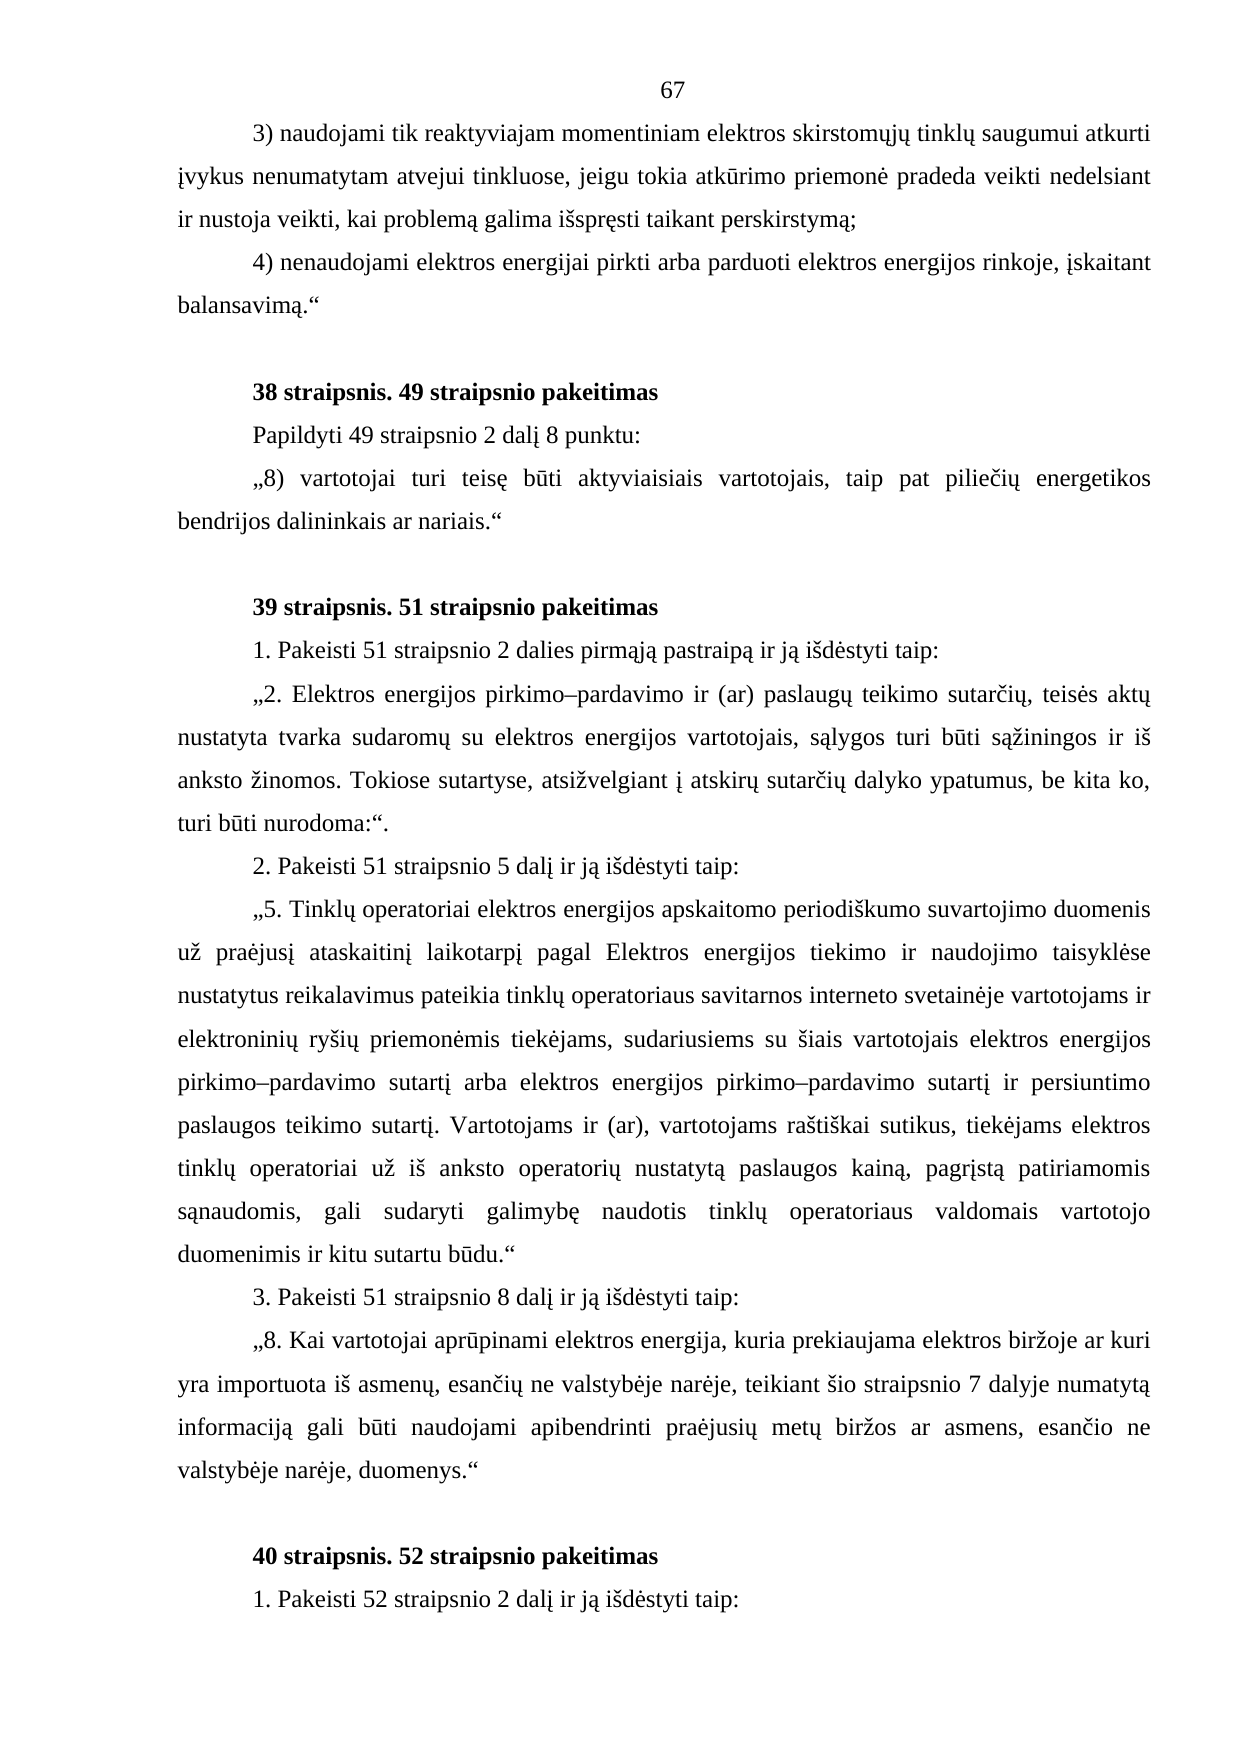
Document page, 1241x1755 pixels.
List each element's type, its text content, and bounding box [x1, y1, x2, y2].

text Papildyti 49 straipsnio 2 dalį 8 punktu: [177, 420, 1152, 449]
text 4) nenaudojami elektros energijai pirkti arba parduoti elektros energijos rinkoje, įskaitant balansavimą.“ [177, 247, 1152, 319]
text 3) naudojami tik reaktyviajam momentiniam elektros skirstomųjų tinklų saugumui atkurti įvykus nenumatytam atvejui tinkluose, jeigu tokia atkūrimo priemonė pradeda veikti nedelsiant ir nustoja veikti, kai problemą galima išspręsti taikant perskirstymą; [177, 118, 1152, 233]
text 2. Pakeisti 51 straipsnio 5 dalį ir ją išdėstyti taip: [177, 851, 1152, 880]
text „2. Elektros energijos pirkimo–pardavimo ir (ar) paslaugų teikimo sutarčių, teisės aktų nustatyta tvarka sudaromų su elektros energijos vartotojais, sąlygos turi būti sąžiningos ir iš anksto žinomos. Tokiose sutartyse, atsižvelgiant į atskirų sutarčių dalyko ypatumus, be kita ko, turi būti nurodoma:“. [177, 679, 1152, 837]
text 39 straipsnis. 51 straipsnio pakeitimas [177, 592, 1152, 621]
text 38 straipsnis. 49 straipsnio pakeitimas [177, 377, 1152, 406]
text „8) vartotojai turi teisę būti aktyviaisiais vartotojais, taip pat piliečių energetikos bendrijos dalininkais ar nariais.“ [177, 463, 1152, 535]
text 1. Pakeisti 52 straipsnio 2 dalį ir ją išdėstyti taip: [177, 1584, 1152, 1613]
text „8. Kai vartotojai aprūpinami elektros energija, kuria prekiaujama elektros biržoje ar kuri yra importuota iš asmenų, esančių ne valstybėje narėje, teikiant šio straipsnio 7 dalyje numatytą informaciją gali būti naudojami apibendrinti praėjusių metų biržos ar asmens, esančio ne valstybėje narėje, duomenys.“ [177, 1326, 1152, 1484]
text 3. Pakeisti 51 straipsnio 8 dalį ir ją išdėstyti taip: [177, 1282, 1152, 1311]
text „5. Tinklų operatoriai elektros energijos apskaitomo periodiškumo suvartojimo duomenis už praėjusį ataskaitinį laikotarpį pagal Elektros energijos tiekimo ir naudojimo taisyklėse nustatytus reikalavimus pateikia tinklų operatoriaus savitarnos interneto svetainėje vartotojams ir elektroninių ryšių priemonėmis tiekėjams, sudariusiems su šiais vartotojais elektros energijos pirkimo–pardavimo sutartį arba elektros energijos pirkimo–pardavimo sutartį ir persiuntimo paslaugos teikimo sutartį. Vartotojams ir (ar), vartotojams raštiškai sutikus, tiekėjams elektros tinklų operatoriai už iš anksto operatorių nustatytą paslaugos kainą, pagrįstą patiriamomis sąnaudomis, gali sudaryti galimybę naudotis tinklų operatoriaus valdomais vartotojo duomenimis ir kitu sutartu būdu.“ [177, 894, 1152, 1268]
text 40 straipsnis. 52 straipsnio pakeitimas [177, 1541, 1152, 1570]
text 1. Pakeisti 51 straipsnio 2 dalies pirmąją pastraipą ir ją išdėstyti taip: [177, 636, 1152, 664]
